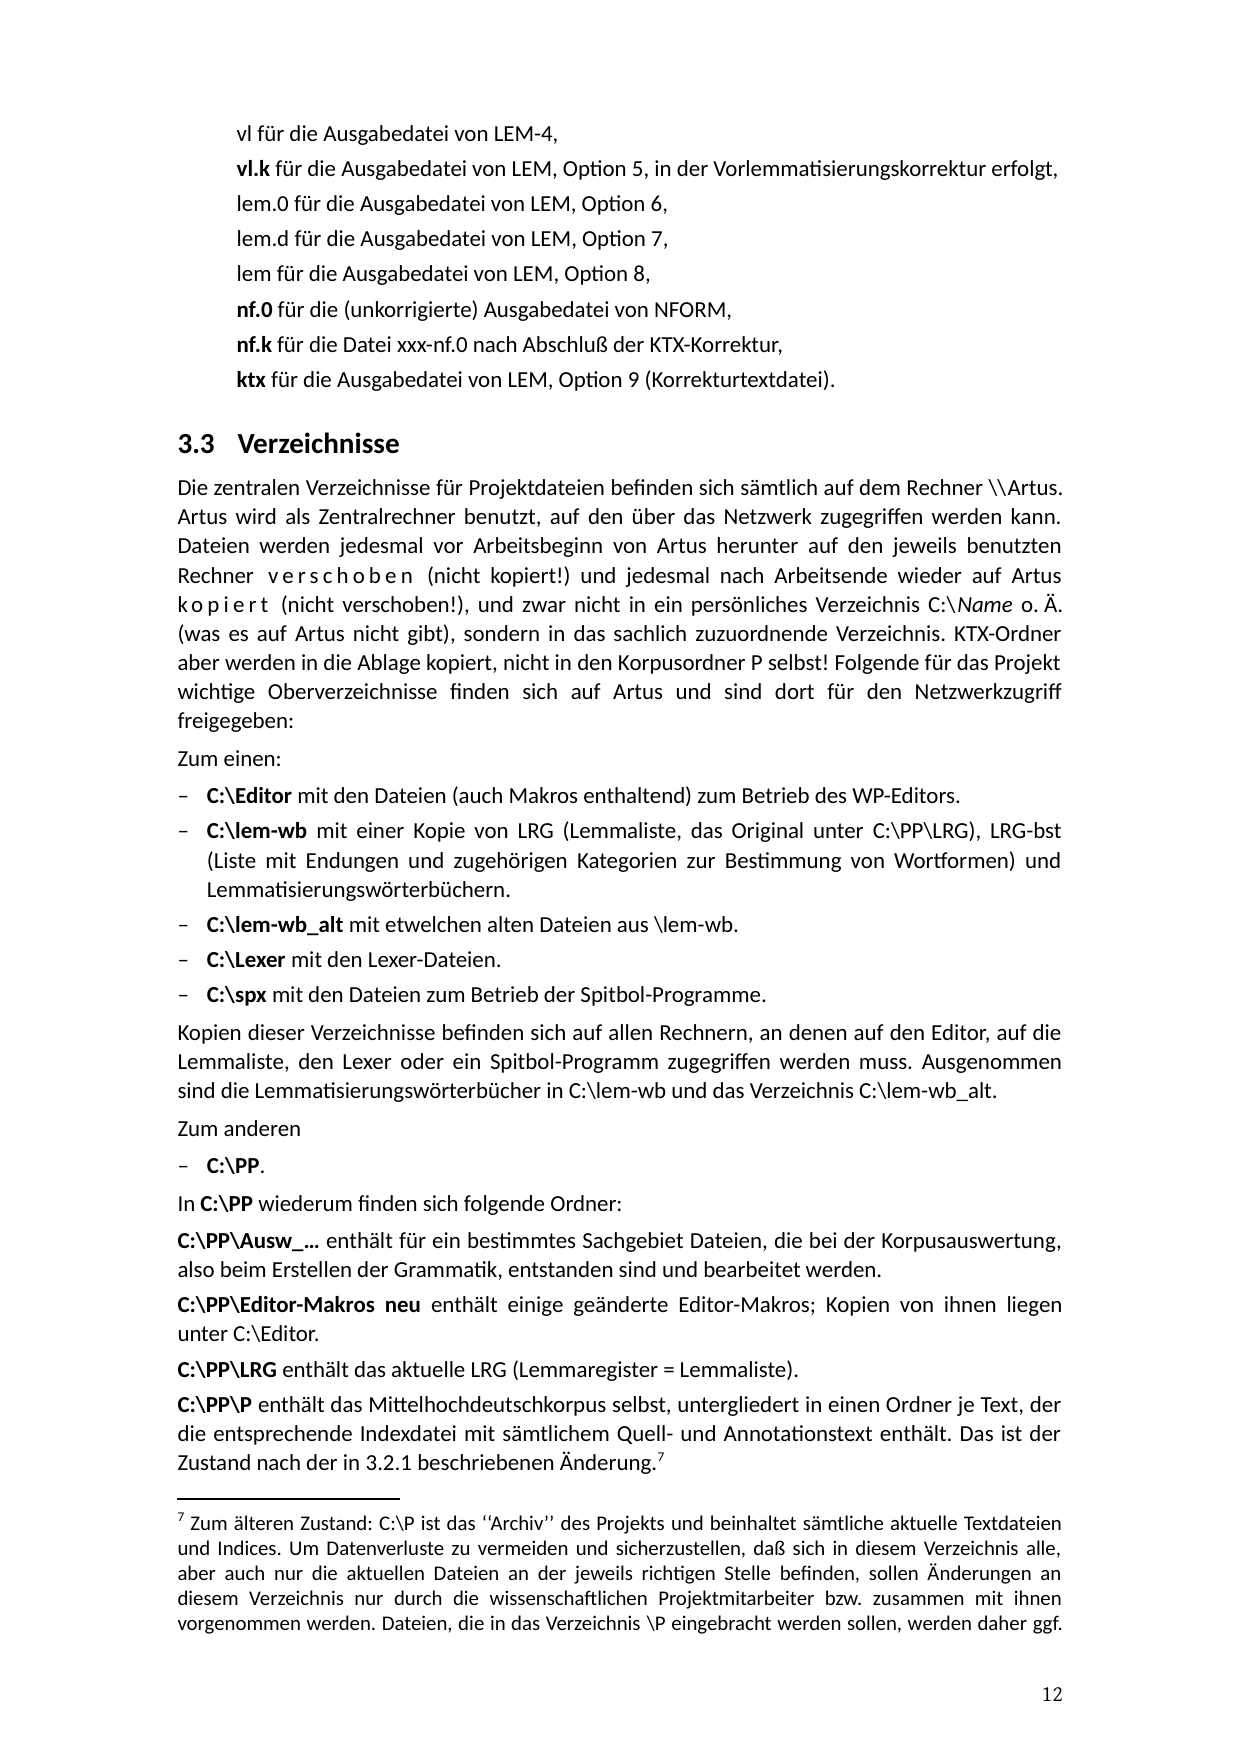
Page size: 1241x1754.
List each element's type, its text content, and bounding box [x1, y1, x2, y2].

text – C:\PP. [177, 1150, 1063, 1179]
text Zum älteren Zustand: C:\P ist das ‘‘Archiv’’ des Projekts und beinhaltet sämtliche aktuelle Textdateien und Indices. Um Datenverluste zu vermeiden und sicherzustellen, daß sich in diesem Verzeichnis alle, aber auch nur die aktuellen Dateien an der jeweils richtigen Stelle befinden, sollen Änderungen an diesem Verzeichnis nur durch die wissenschaftlichen Projektmitarbeiter bzw. zusammen mit ihnen vorgenommen werden. Dateien, die in das Verzeichnis \P eingebracht werden sollen, werden daher ggf. [177, 1511, 1063, 1636]
subtitle Verzeichnisse [177, 431, 1063, 460]
text vl für die Ausgabedatei von LEM-4, [236, 118, 1063, 147]
text lem.d für die Ausgabedatei von LEM, Option 7, [236, 223, 1063, 253]
text – C:\lem-wb_alt mit etwelchen alten Dateien aus \lem-wb. [177, 909, 1063, 938]
text lem.0 für die Ausgabedatei von LEM, Option 6, [236, 188, 1063, 217]
text – C:\spx mit den Dateien zum Betrieb der Spitbol-Programme. [177, 979, 1063, 1008]
text Zum einen: [177, 743, 1063, 772]
text lem für die Ausgabedatei von LEM, Option 8, [236, 258, 1063, 288]
text – C:\Lexer mit den Lexer-Dateien. [177, 944, 1063, 973]
text In C:\PP wiederum finden sich folgende Ordner: [177, 1188, 1063, 1217]
text vl.k für die Ausgabedatei von LEM, Option 5, in der Vorlemmatisierungskorrektur erfolgt, [236, 153, 1063, 182]
text Kopien dieser Verzeichnisse befinden sich auf allen Rechnern, an denen auf den Editor, auf die Lemmaliste, den Lexer oder ein Spitbol-Programm zugegriffen werden muss. Ausgenommen sind die Lemmatisierungswörterbücher in C:\lem-wb und das Verzeichnis C:\lem-wb_alt. [177, 1017, 1063, 1104]
text C:\PP\Editor-Makros neu enthält einige geänderte Editor-Makros; Kopien von ihnen liegen unter C:\Editor. [177, 1289, 1063, 1348]
text Zum anderen [177, 1113, 1063, 1142]
text Die zentralen Verzeichnisse für Projektdateien befinden sich sämtlich auf dem Rechner \\Artus. Artus wird als Zentralrechner benutzt, auf den über das Netzwerk zugegriffen werden kann. Dateien werden jedesmal vor Arbeitsbeginn von Artus herunter auf den jeweils benutzten Rechner verschoben (nicht kopiert!) und jedesmal nach Arbeitsende wieder auf Artus kopiert (nicht verschoben!), und zwar nicht in ein persönliches Verzeichnis C:\Name o. Ä. (was es auf Artus nicht gibt), sondern in das sachlich zuzuordnende Verzeichnis. KTX-Ordner aber werden in die Ablage kopiert, nicht in den Korpusordner P selbst! Folgende für das Projekt wichtige Oberverzeichnisse finden sich auf Artus und sind dort für den Netzwerkzugriff freigegeben: [177, 472, 1063, 735]
text – C:\lem-wb mit einer Kopie von LRG (Lemmaliste, das Original unter C:\PP\LRG), LRG-bst (Liste mit Endungen und zugehörigen Kategorien zur Bestimmung von Wortformen) und Lemmatisierungswörterbüchern. [177, 816, 1063, 903]
text C:\PP\Ausw_… enthält für ein bestimmtes Sachgebiet Dateien, die bei der Korpusauswertung, also beim Erstellen der Grammatik, entstanden sind und bearbeitet werden. [177, 1225, 1063, 1283]
text – C:\Editor mit den Dateien (auch Makros enthaltend) zum Betrieb des WP-Editors. [177, 781, 1063, 810]
text ktx für die Ausgabedatei von LEM, Option 9 (Korrekturtextdatei). [236, 364, 1063, 393]
text nf.k für die Datei xxx-nf.0 nach Abschluß der KTX-Korrektur, [236, 329, 1063, 358]
text C:\PP\P enthält das Mittelhochdeutschkorpus selbst, untergliedert in einen Ordner je Text, der die entsprechende Indexdatei mit sämtlichem Quell- und Annotationstext enthält. Das ist der Zustand nach der in 3.2.1 beschriebenen Änderung. [177, 1389, 1063, 1476]
text nf.0 für die (unkorrigierte) Ausgabedatei von NFORM, [236, 294, 1063, 323]
text C:\PP\LRG enthält das aktuelle LRG (Lemmaregister = Lemmaliste). [177, 1354, 1063, 1383]
